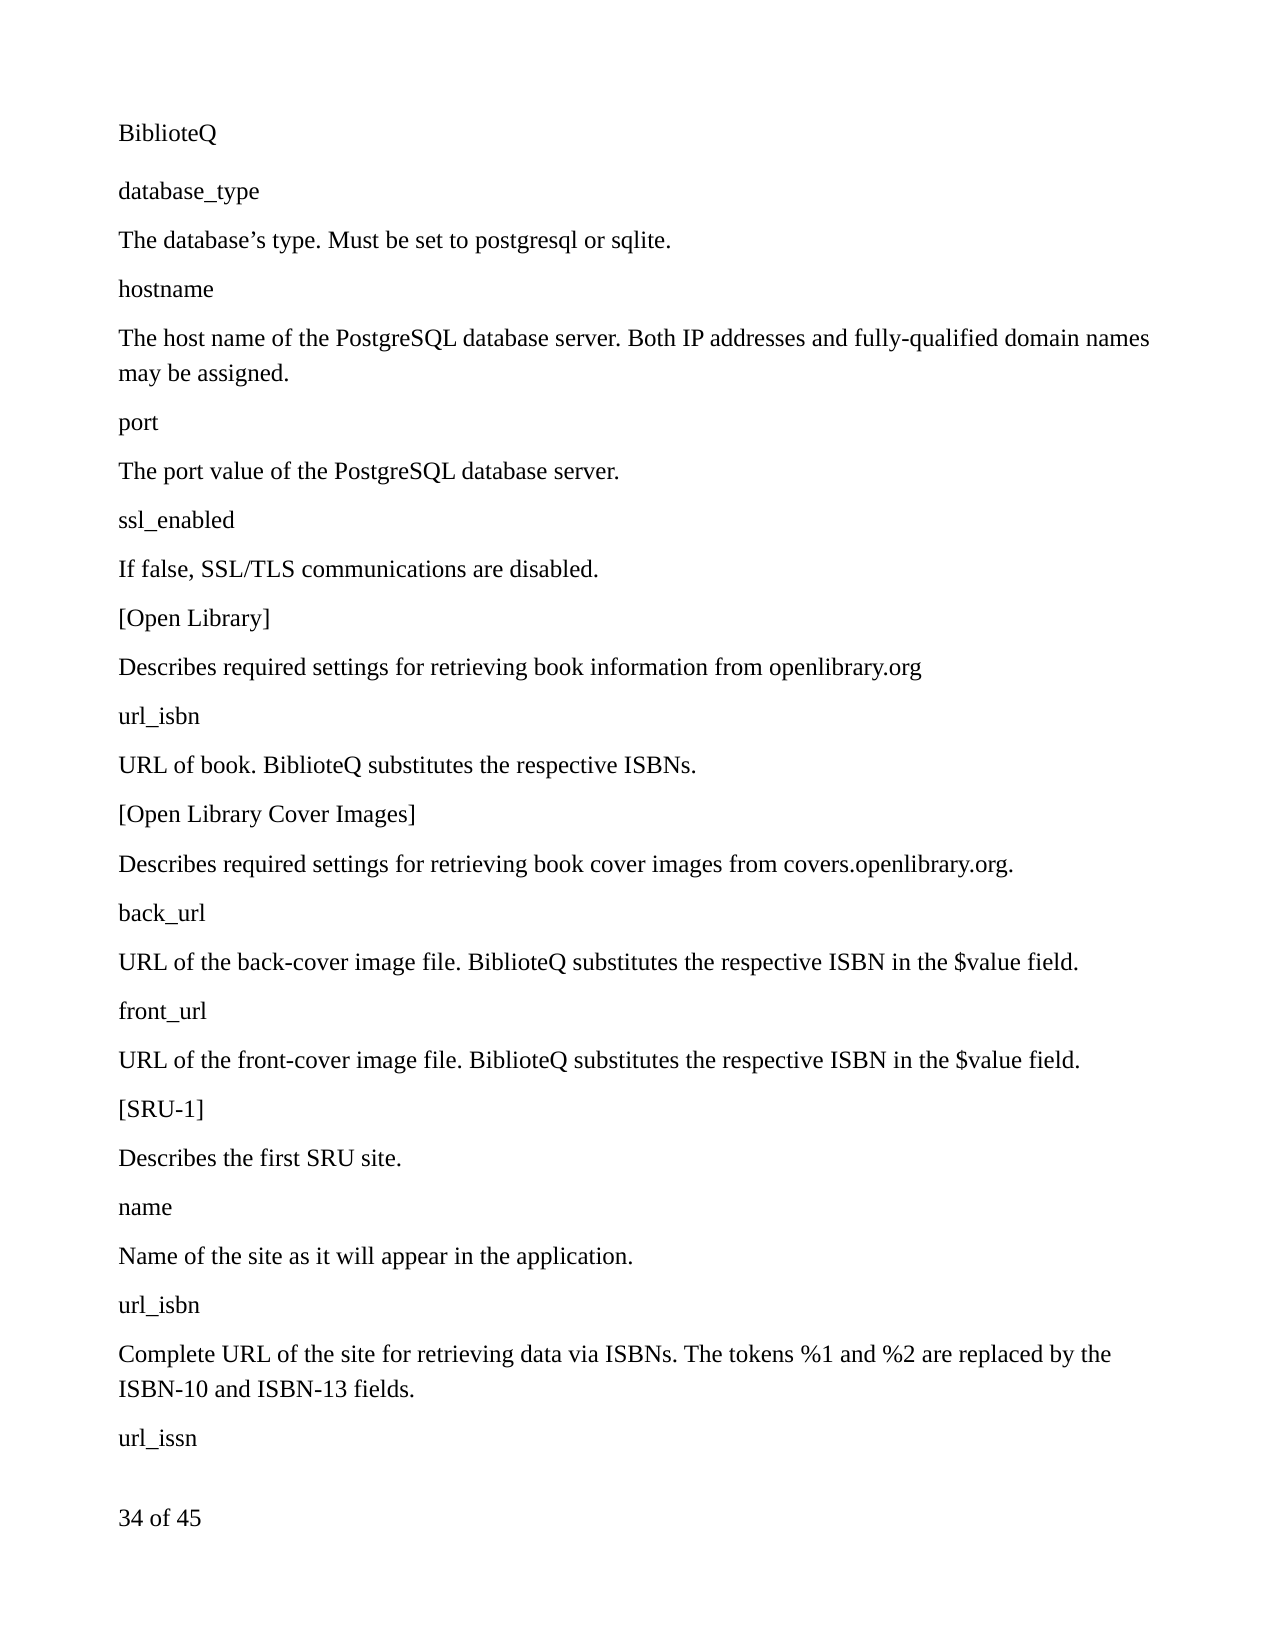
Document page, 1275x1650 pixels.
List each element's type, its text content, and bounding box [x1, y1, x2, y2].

text [Open Library] [118, 603, 1157, 632]
text Describes required settings for retrieving book information from openlibrary.org [118, 652, 1157, 681]
text The host name of the PostgreSQL database server. Both IP addresses and fully-qualified domain names may be assigned. [118, 323, 1157, 387]
text url_isbn [118, 1290, 1157, 1319]
text Describes the first SRU site. [118, 1143, 1157, 1172]
text URL of the front-cover image file. BiblioteQ substitutes the respective ISBN in the $value field. [118, 1045, 1157, 1074]
text Describes required settings for retrieving book cover images from covers.openlibrary.org. [118, 849, 1157, 877]
text URL of book. BiblioteQ substitutes the respective ISBNs. [118, 751, 1157, 779]
text Name of the site as it will appear in the application. [118, 1241, 1157, 1270]
text Complete URL of the site for retrieving data via ISBNs. The tokens %1 and %2 are replaced by the ISBN-10 and ISBN-13 fields. [118, 1339, 1157, 1402]
text ssl_enabled [118, 505, 1157, 534]
text database_type [118, 176, 1157, 205]
text name [118, 1192, 1157, 1221]
text [Open Library Cover Images] [118, 799, 1157, 828]
text [SRU-1] [118, 1094, 1157, 1123]
text The port value of the PostgreSQL database server. [118, 456, 1157, 485]
text url_isbn [118, 701, 1157, 730]
text url_issn [118, 1423, 1157, 1452]
text front_url [118, 996, 1157, 1024]
text back_url [118, 898, 1157, 926]
text port [118, 407, 1157, 436]
text The database’s type. Must be set to postgresql or sqlite. [118, 225, 1157, 254]
text URL of the back-cover image file. BiblioteQ substitutes the respective ISBN in the $value field. [118, 947, 1157, 976]
text If false, SSL/TLS communications are disabled. [118, 554, 1157, 583]
text hostname [118, 274, 1157, 303]
